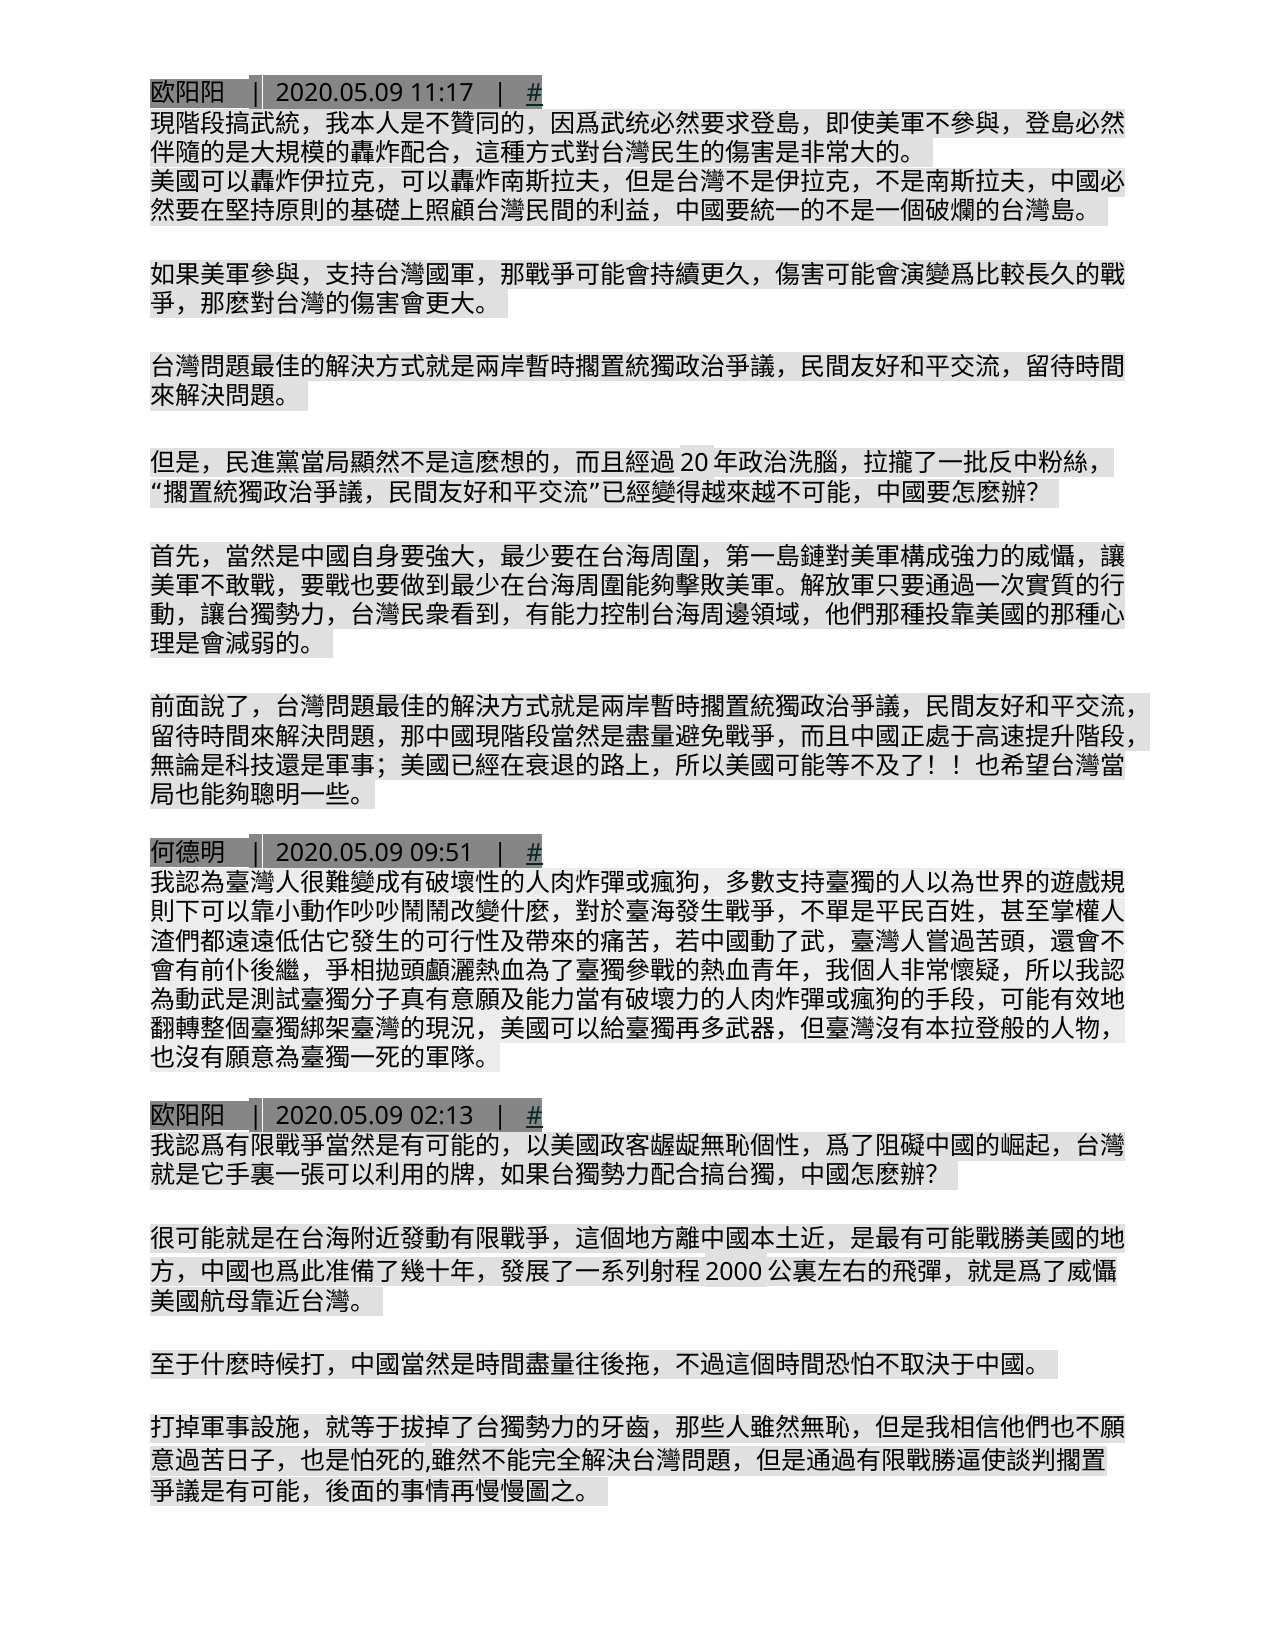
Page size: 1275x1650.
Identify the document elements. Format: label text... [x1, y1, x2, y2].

text 我認為臺灣人很難變成有破壞性的人肉炸彈或瘋狗，多數支持臺獨的人以為世界的遊戲規則下可以靠小動作吵吵鬧鬧改變什麼，對於臺海發生戰爭，不單是平民百姓，甚至掌權人渣們都遠遠低估它發生的可行性及帶來的痛苦，若中國動了武，臺灣人嘗過苦頭，還會不會有前仆後繼，爭相拋頭顱灑熱血為了臺獨參戰的熱血青年，我個人非常懷疑，所以我認為動武是測試臺獨分子真有意願及能力當有破壞力的人肉炸彈或瘋狗的手段，可能有效地翻轉整個臺獨綁架臺灣的現況，美國可以給臺獨再多武器，但臺灣沒有本拉登般的人物，也沒有願意為臺獨一死的軍隊。 [150, 868, 1125, 1072]
text 何德明 | 2020.05.09 09:51 | # [150, 834, 1125, 868]
text 欧阳阳 | 2020.05.09 02:13 | # [150, 1097, 1125, 1132]
text 我認爲有限戰爭當然是有可能的，以美國政客龌龊無恥個性，爲了阻礙中國的崛起，台灣就是它手裏一張可以利用的牌，如果台獨勢力配合搞台獨，中國怎麽辦？ 很可能就是在台海附近發動有限戰爭，這個地方離中國本土近，是最有可能戰勝美國的地方，中國也爲此准備了幾十年，發展了一系列射程2000公裏左右的飛彈，就是爲了威懾美國航母靠近台灣。 至于什麽時候打，中國當然是時間盡量往後拖，不過這個時間恐怕不取決于中國。 打掉軍事設施，就等于拔掉了台獨勢力的牙齒，那些人雖然無恥，但是我相信他們也不願意過苦日子，也是怕死的,雖然不能完全解決台灣問題，但是通過有限戰勝逼使談判擱置爭議是有可能，後面的事情再慢慢圖之。 [150, 1132, 1125, 1574]
text 現階段搞武統，我本人是不贊同的，因爲武统必然要求登島，即使美軍不參與，登島必然伴隨的是大規模的轟炸配合，這種方式對台灣民生的傷害是非常大的。 美國可以轟炸伊拉克，可以轟炸南斯拉夫，但是台灣不是伊拉克，不是南斯拉夫，中國必然要在堅持原則的基礎上照顧台灣民間的利益，中國要統一的不是一個破爛的台灣島。 如果美軍參與，支持台灣國軍，那戰爭可能會持續更久，傷害可能會演變爲比較長久的戰爭，那麽對台灣的傷害會更大。 台灣問題最佳的解決方式就是兩岸暫時擱置統獨政治爭議，民間友好和平交流，留待時間來解決問題。 但是，民進黨當局顯然不是這麽想的，而且經過20年政治洗腦，拉攏了一批反中粉絲，“擱置統獨政治爭議，民間友好和平交流”已經變得越來越不可能，中國要怎麽辦？ 首先，當然是中國自身要強大，最少要在台海周圍，第一島鏈對美軍構成強力的威懾，讓美軍不敢戰，要戰也要做到最少在台海周圍能夠擊敗美軍。解放軍只要通過一次實質的行動，讓台獨勢力，台灣民衆看到，有能力控制台海周邊領域，他們那種投靠美國的那種心理是會減弱的。 前面說了，台灣問題最佳的解決方式就是兩岸暫時擱置統獨政治爭議，民間友好和平交流，留待時間來解決問題，那中國現階段當然是盡量避免戰爭，而且中國正處于高速提升階段，無論是科技還是軍事；美國已經在衰退的路上，所以美國可能等不及了！！也希望台灣當局也能夠聰明一些。 [150, 109, 1125, 809]
text 欧阳阳 | 2020.05.09 11:17 | # [150, 75, 1125, 109]
